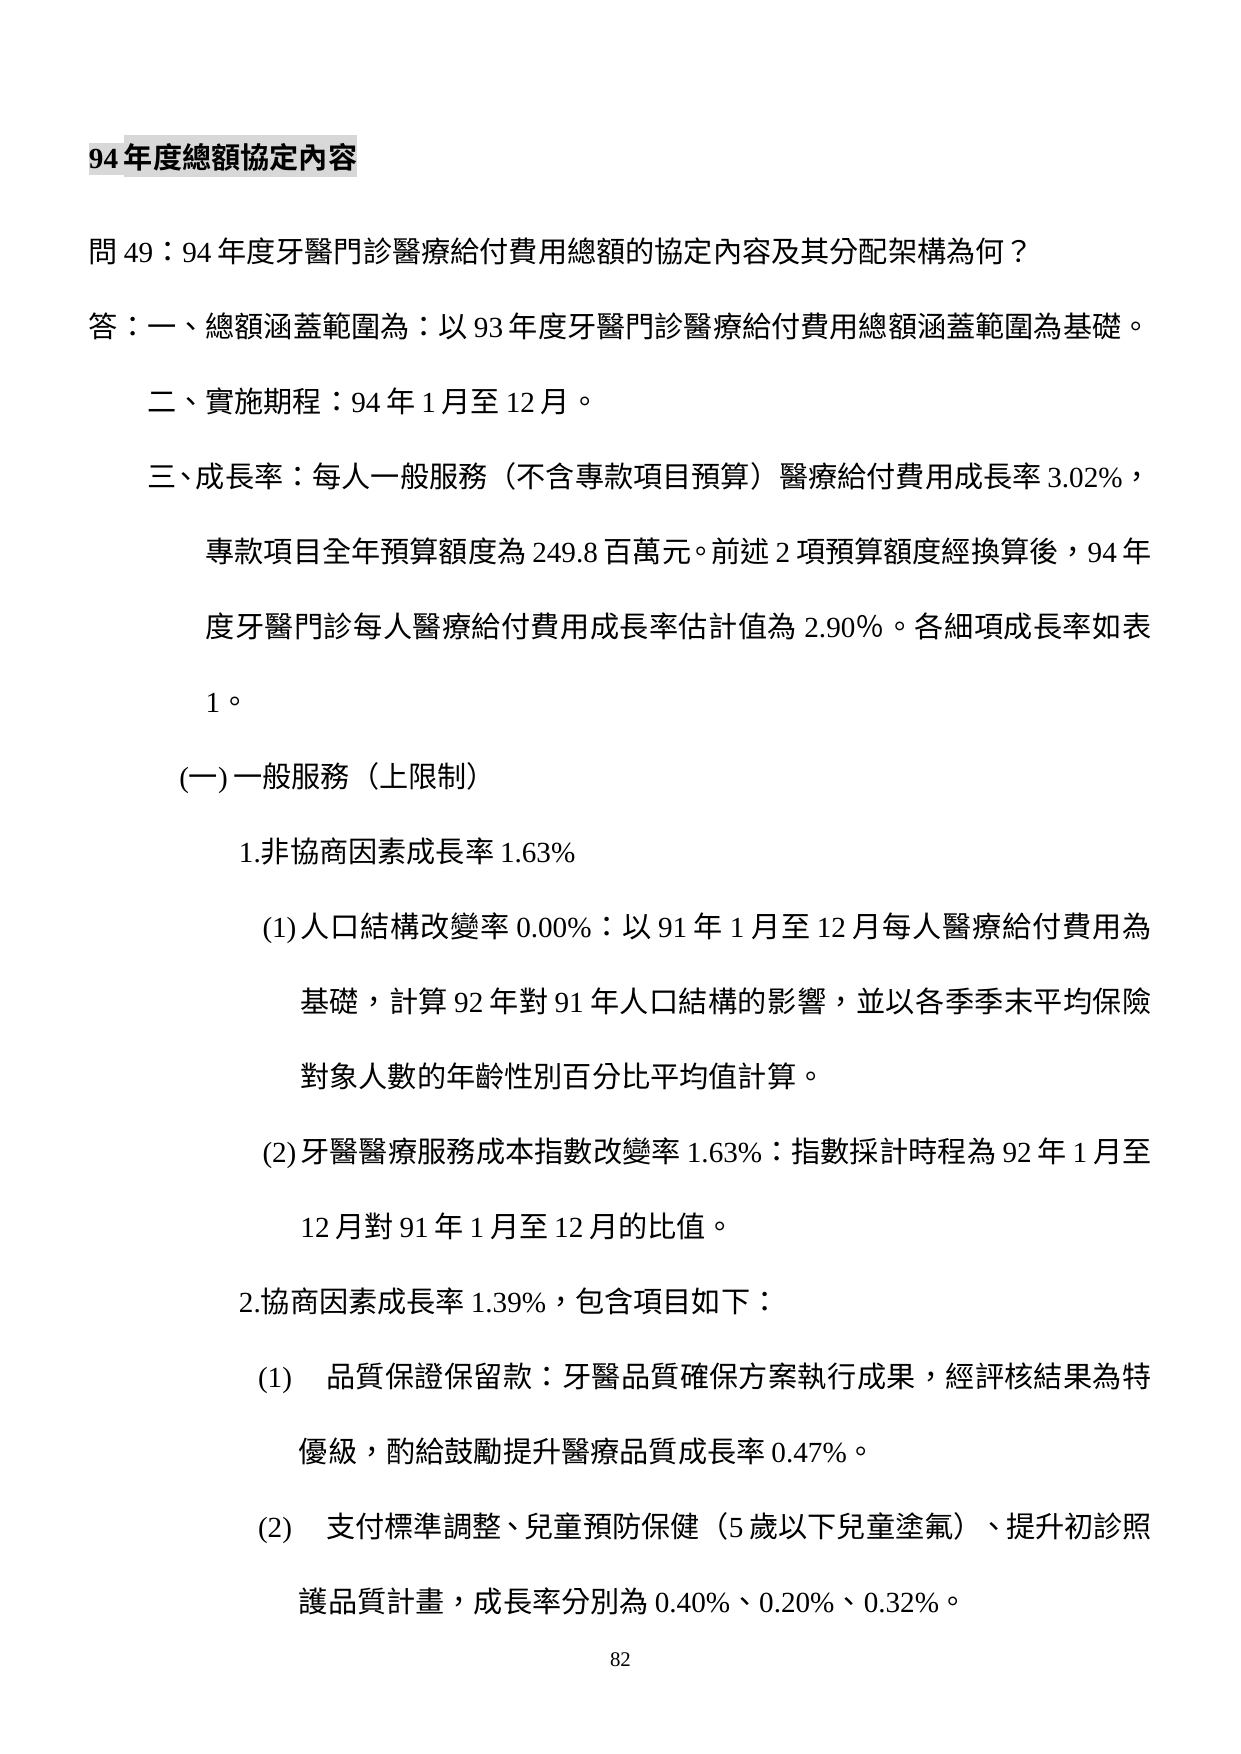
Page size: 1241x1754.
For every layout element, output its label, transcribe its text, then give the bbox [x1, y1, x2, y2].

list 人口結構改變率0.00%：以91年1月至12月每人醫療給付費用為基礎，計算92年對91年人口結構的影響，並以各季季末平均保險對象人數的年齡性別百分比平均值計算。 [262, 887, 1152, 1112]
text 2.協商因素成長率1.39%，包含項目如下： [239, 1262, 1152, 1337]
text 1.非協商因素成長率1.63% [239, 812, 1152, 887]
text 二、實施期程：94年1月至12月。 [147, 362, 1152, 437]
text 問49：94年度牙醫門診醫療給付費用總額的協定內容及其分配架構為何？ [89, 212, 1152, 287]
text 94年度總額協定內容 [89, 118, 1152, 193]
list 支付標準調整、兒童預防保健（5歲以下兒童塗氟）、提升初診照護品質計畫，成長率分別為0.40%、0.20%、0.32%。 [258, 1487, 1152, 1637]
text 三、成長率：每人一般服務（不含專款項目預算）醫療給付費用成長率3.02%，專款項目全年預算額度為249.8百萬元。前述2項預算額度經換算後，94年度牙醫門診每人醫療給付費用成長率估計值為2.90％。各細項成長率如表1。 [147, 437, 1152, 737]
text 答：一、總額涵蓋範圍為：以93年度牙醫門診醫療給付費用總額涵蓋範圍為基礎。 [89, 287, 1152, 362]
list 一般服務（上限制） [179, 737, 1152, 812]
list 品質保證保留款：牙醫品質確保方案執行成果，經評核結果為特優級，酌給鼓勵提升醫療品質成長率0.47%。 [258, 1337, 1152, 1487]
list 牙醫醫療服務成本指數改變率1.63%：指數採計時程為92年1月至12月對91年1月至12月的比值。 [262, 1112, 1152, 1262]
